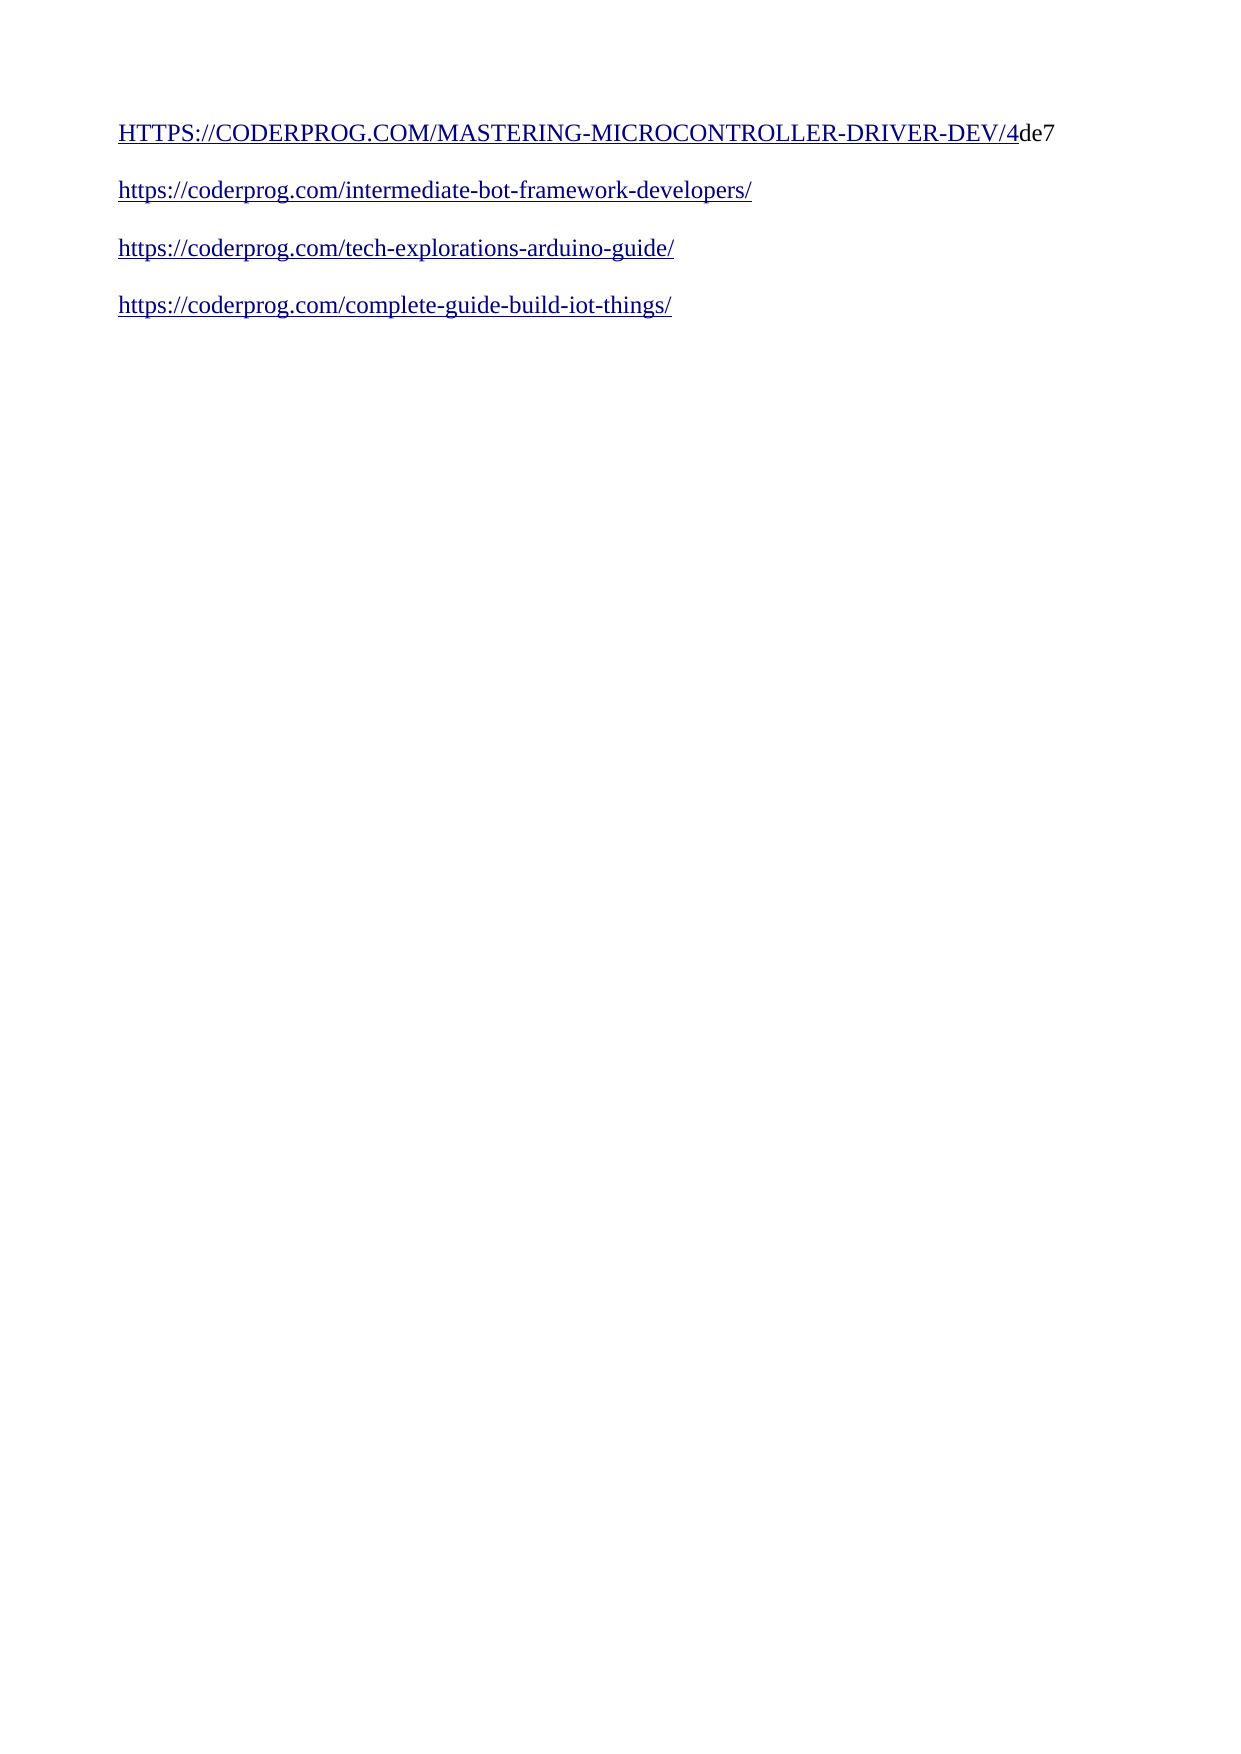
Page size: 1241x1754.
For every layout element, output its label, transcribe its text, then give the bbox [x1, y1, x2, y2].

text https://coderprog.com/complete-guide-build-iot-things/ [118, 291, 1122, 319]
text https://coderprog.com/intermediate-bot-framework-developers/ [118, 176, 1122, 204]
text HTTPS://CODERPROG.COM/MASTERING-MICROCONTROLLER-DRIVER-DEV/4de7 [118, 118, 1122, 147]
text https://coderprog.com/tech-explorations-arduino-guide/ [118, 233, 1122, 262]
